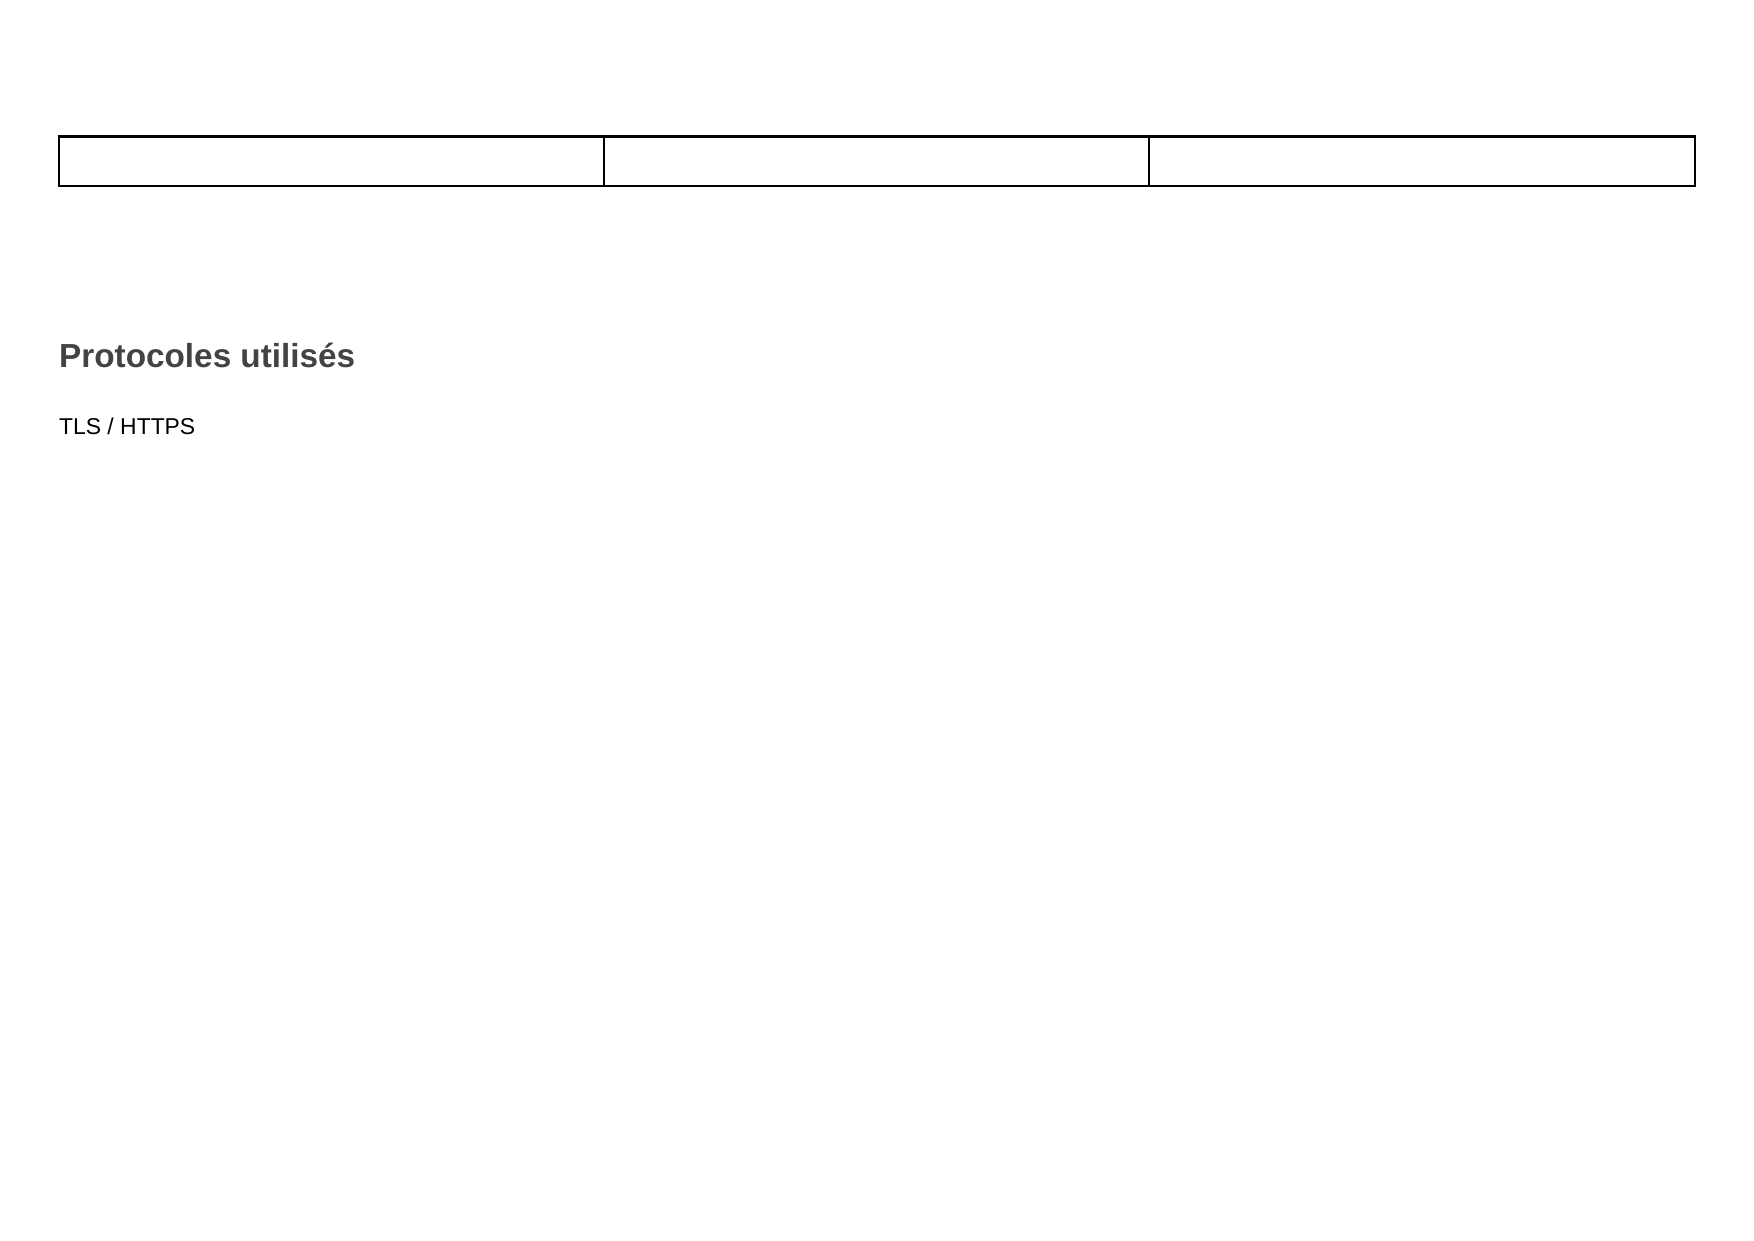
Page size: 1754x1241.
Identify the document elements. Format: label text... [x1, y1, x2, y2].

text TLS / HTTPS [59, 413, 1695, 439]
table_cell [60, 138, 603, 185]
subtitle Protocoles utilisés [59, 336, 1695, 374]
table_cell [605, 138, 1148, 185]
table_cell [1150, 138, 1694, 185]
